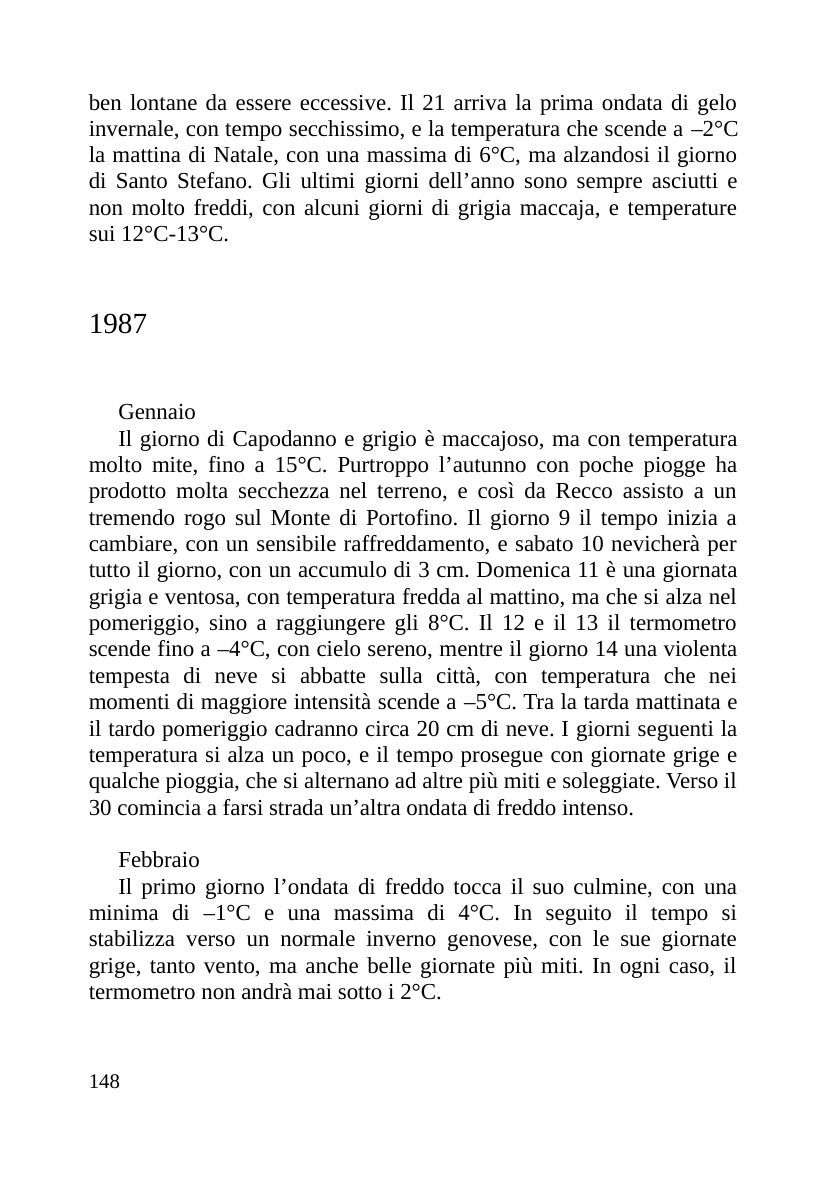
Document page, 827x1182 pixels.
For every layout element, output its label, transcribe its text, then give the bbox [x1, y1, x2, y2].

text ben lontane da essere eccessive. Il 21 arriva la prima ondata di gelo invernale, con tempo secchissimo, e la temperatura che scende a ‒2°C la mattina di Natale, con una massima di 6°C, ma alzandosi il giorno di Santo Stefano. Gli ultimi giorni dell’anno sono sempre asciutti e non molto freddi, con alcuni giorni di grigia maccaja, e temperature sui 12°C-13°C. [88, 88, 738, 247]
text Gennaio [88, 398, 738, 425]
text Febbraio [88, 846, 738, 873]
text Il giorno di Capodanno e grigio è maccajoso, ma con temperatura molto mite, fino a 15°C. Purtroppo l’autunno con poche piogge ha prodotto molta secchezza nel terreno, e così da Recco assisto a un tremendo rogo sul Monte di Portofino. Il giorno 9 il tempo inizia a cambiare, con un sensibile raffreddamento, e sabato 10 nevicherà per tutto il giorno, con un accumulo di 3 cm. Domenica 11 è una giornata grigia e ventosa, con temperatura fredda al mattino, ma che si alza nel pomeriggio, sino a raggiungere gli 8°C. Il 12 e il 13 il termometro scende fino a ‒4°C, con cielo sereno, mentre il giorno 14 una violenta tempesta di neve si abbatte sulla città, con temperatura che nei momenti di maggiore intensità scende a ‒5°C. Tra la tarda mattinata e il tardo pomeriggio cadranno circa 20 cm di neve. I giorni seguenti la temperatura si alza un poco, e il tempo prosegue con giornate grige e qualche pioggia, che si alternano ad altre più miti e soleggiate. Verso il 30 comincia a farsi strada un’altra ondata di freddo intenso. [88, 425, 738, 820]
subtitle 1987 [88, 306, 738, 339]
text Il primo giorno l’ondata di freddo tocca il suo culmine, con una minima di ‒1°C e una massima di 4°C. In seguito il tempo si stabilizza verso un normale inverno genovese, con le sue giornate grige, tanto vento, ma anche belle giornate più miti. In ogni caso, il termometro non andrà mai sotto i 2°C. [88, 873, 738, 1004]
